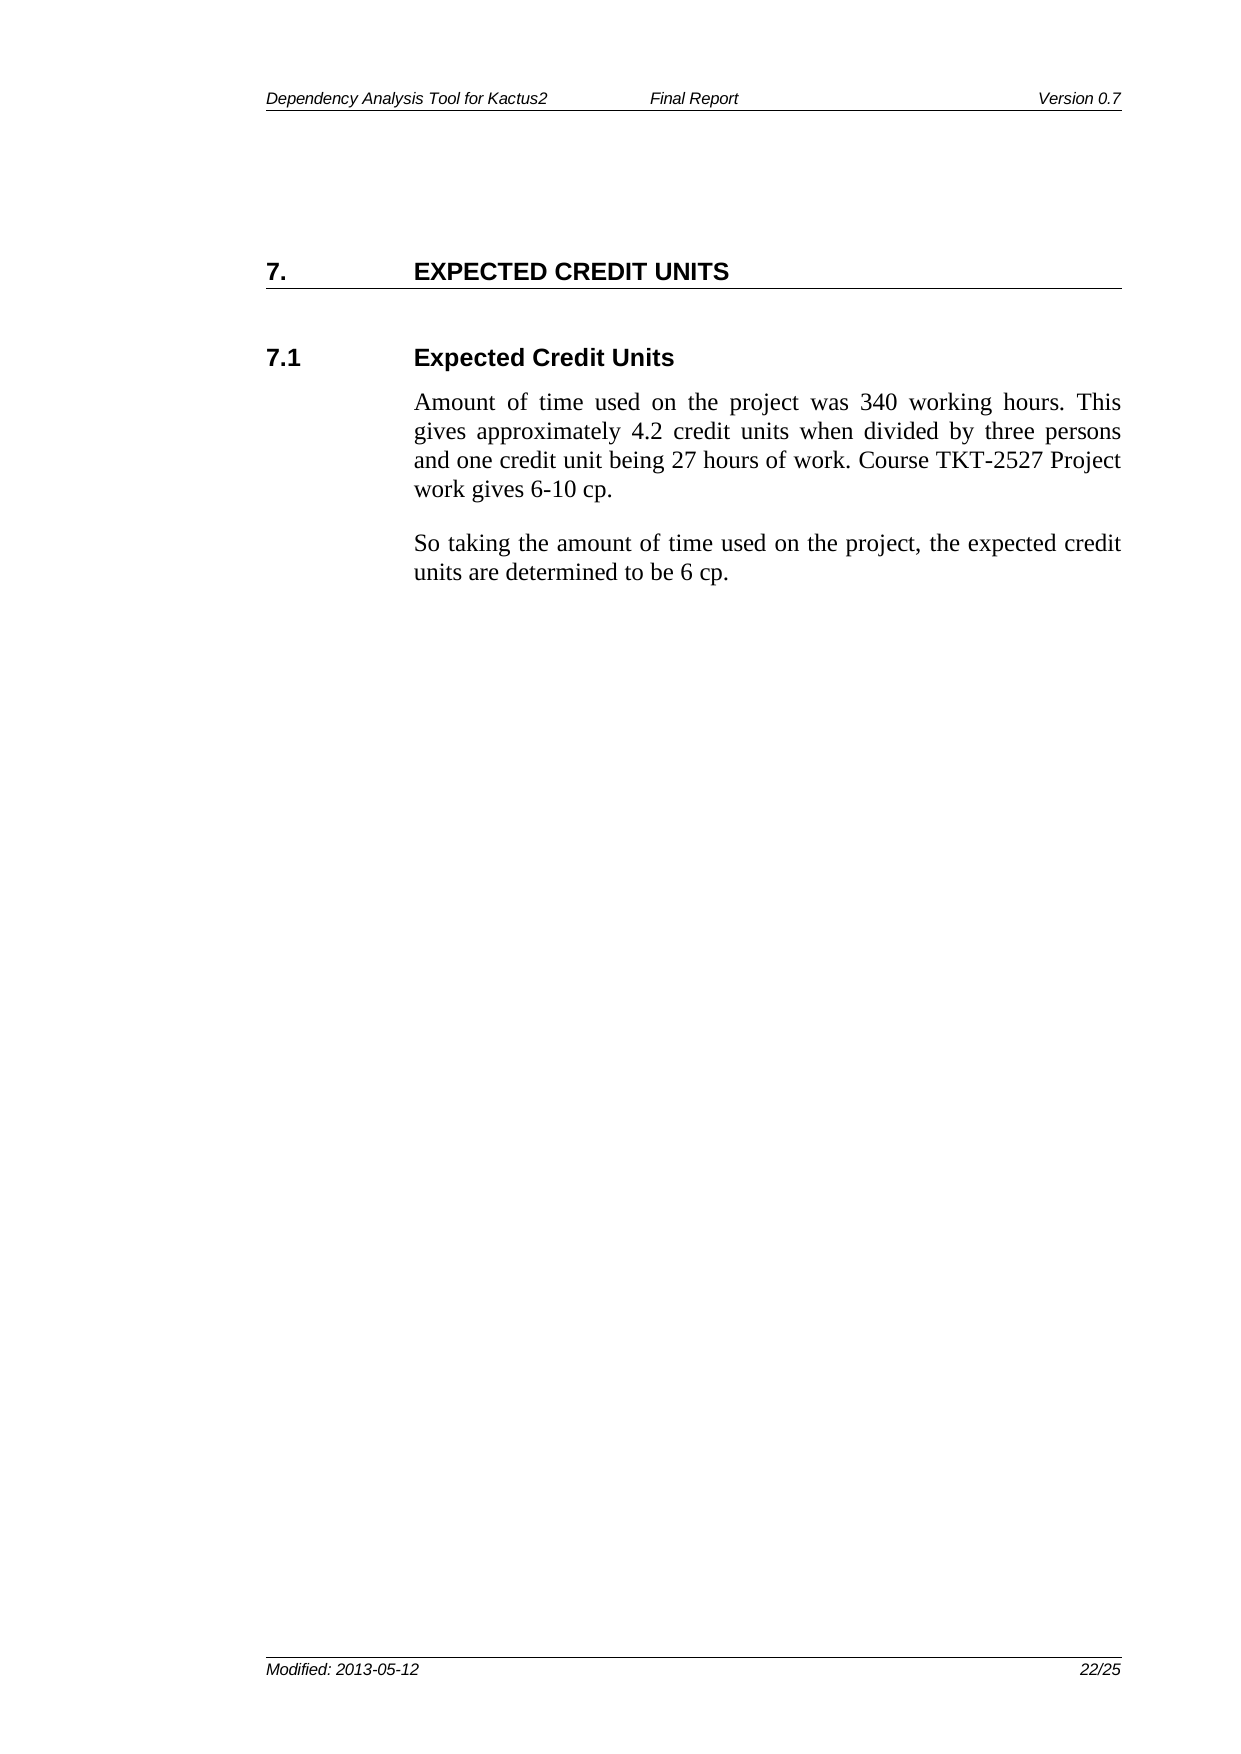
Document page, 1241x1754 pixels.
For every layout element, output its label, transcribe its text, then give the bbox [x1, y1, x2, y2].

text So taking the amount of time used on the project, the expected credit units are determined to be 6 cp. [413, 528, 1122, 586]
text Amount of time used on the project was 340 working hours. This gives approximately 4.2 credit units when divided by three persons and one credit unit being 27 hours of work. Course TKT-2527 Project work gives 6-10 cp. [413, 387, 1122, 503]
subtitle Expected Credit Units [266, 343, 1122, 372]
subtitle Expected Credit Units [266, 257, 1122, 288]
